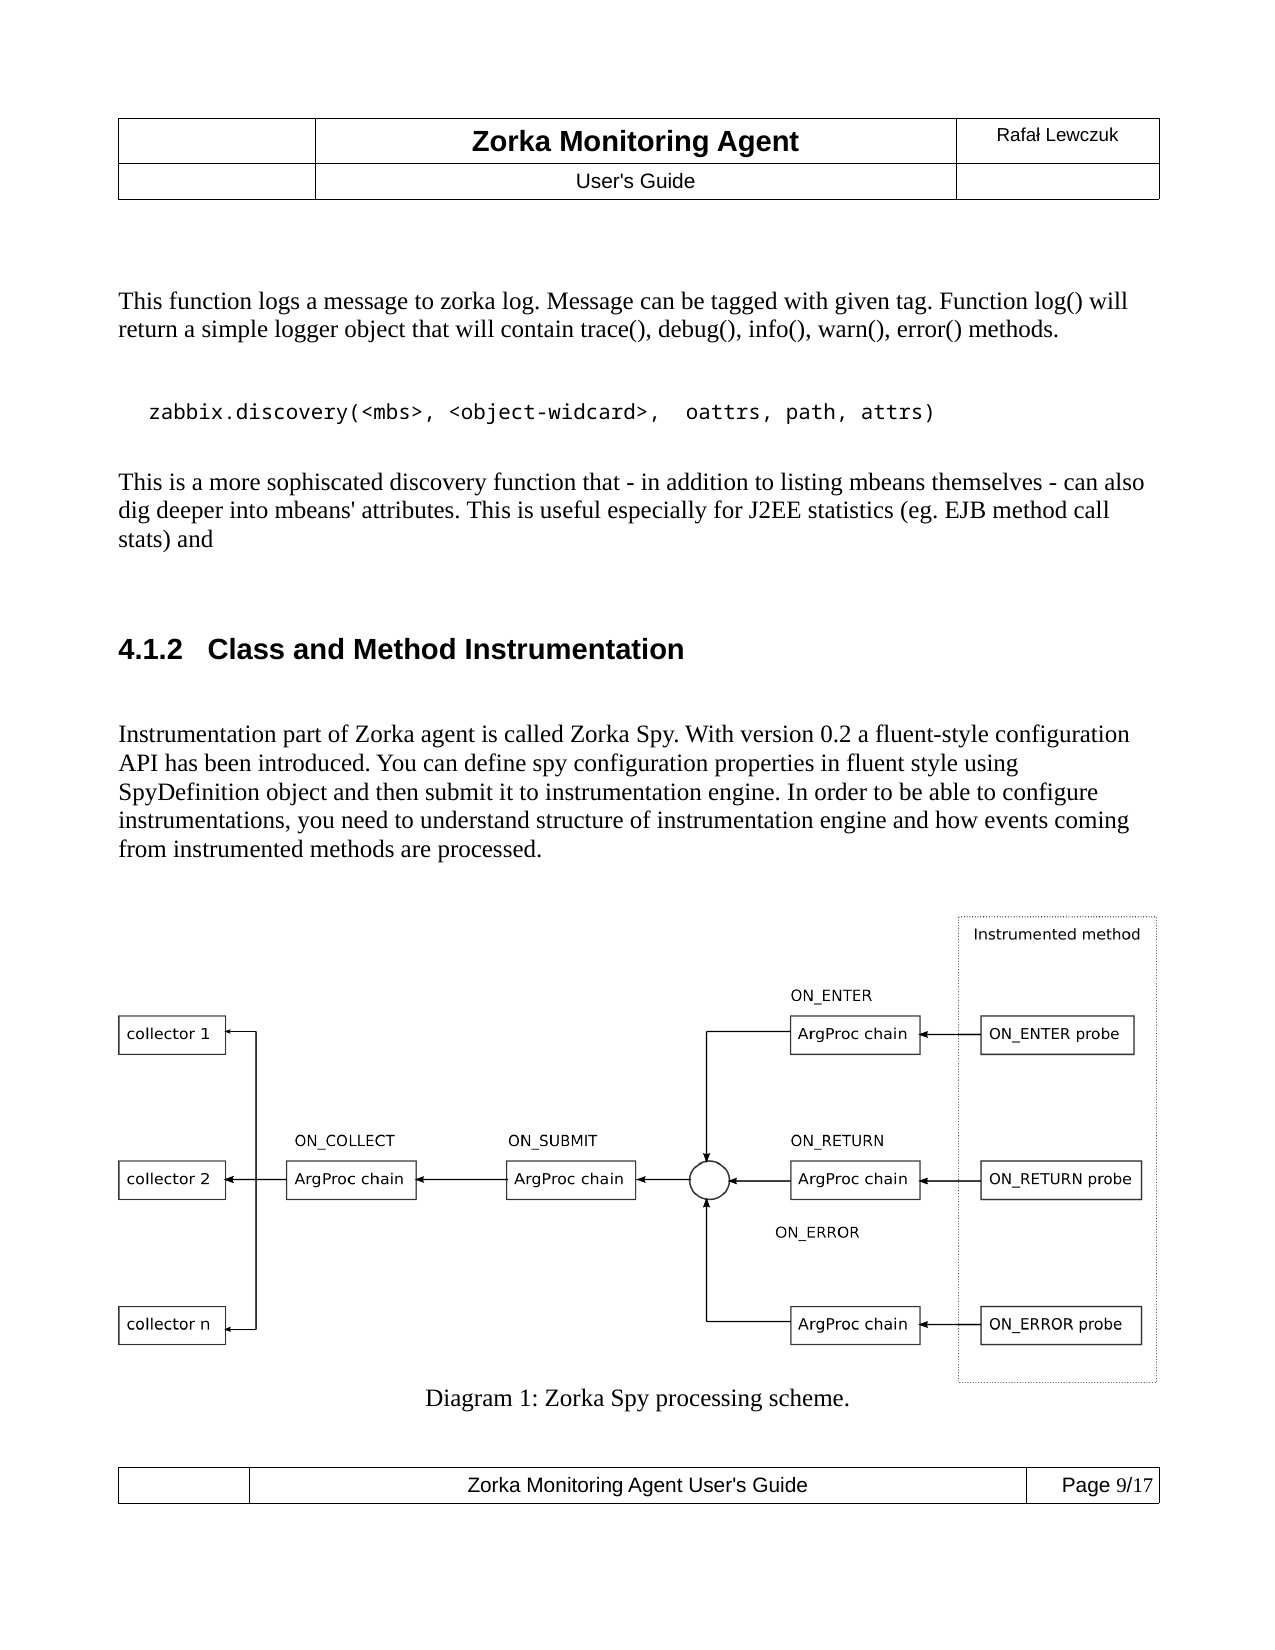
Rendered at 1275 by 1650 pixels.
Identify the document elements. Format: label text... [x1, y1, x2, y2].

picture [118, 916, 1157, 1383]
text This is a more sophiscated discovery function that - in addition to listing mbeans themselves - can also dig deeper into mbeans' attributes. This is useful especially for J2EE statistics (eg. EJB method call stats) and [118, 467, 1157, 553]
subtitle Class and Method Instrumentation [118, 632, 1157, 665]
text zabbix.discovery(<mbs>, <object-widcard>, oattrs, path, attrs) [148, 397, 1157, 426]
text Diagram 1: Zorka Spy processing scheme. [118, 1383, 1157, 1412]
text Instrumentation part of Zorka agent is called Zorka Spy. With version 0.2 a fluent-style configuration API has been introduced. You can define spy configuration properties in fluent style using SpyDefinition object and then submit it to instrumentation engine. In order to be able to configure instrumentations, you need to understand structure of instrumentation engine and how events coming from instrumented methods are processed. [118, 719, 1157, 863]
text This function logs a message to zorka log. Message can be tagged with given tag. Function log() will return a simple logger object that will contain trace(), debug(), info(), warn(), error() methods. [118, 286, 1157, 343]
